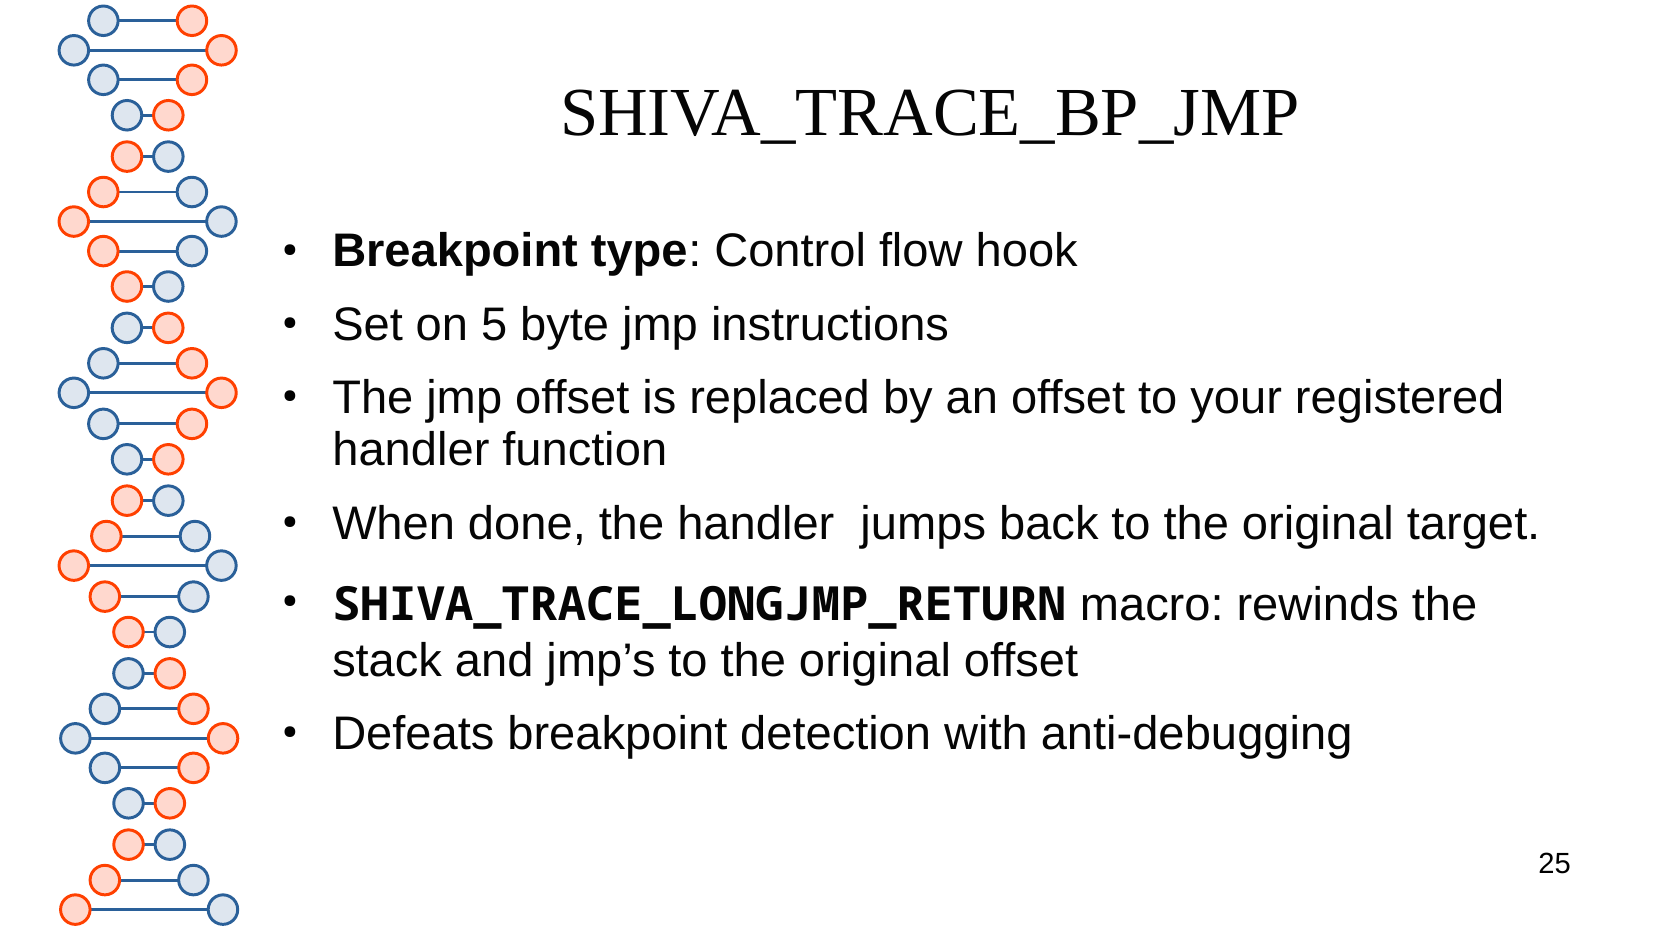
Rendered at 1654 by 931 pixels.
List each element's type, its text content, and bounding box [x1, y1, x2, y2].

list Breakpoint type: Control flow hook Set on 5 byte jmp instructions The jmp offset is replaced by an offset to your registered handler function When done, the handler jumps back to the original target. SHIVA_TRACE_LONGJMP_RETURN macro: rewinds the stack and jmp’s to the original offset Defeats breakpoint detection with anti-debugging [265, 224, 1595, 764]
title SHIVA_TRACE_BP_JMP [265, 35, 1595, 189]
